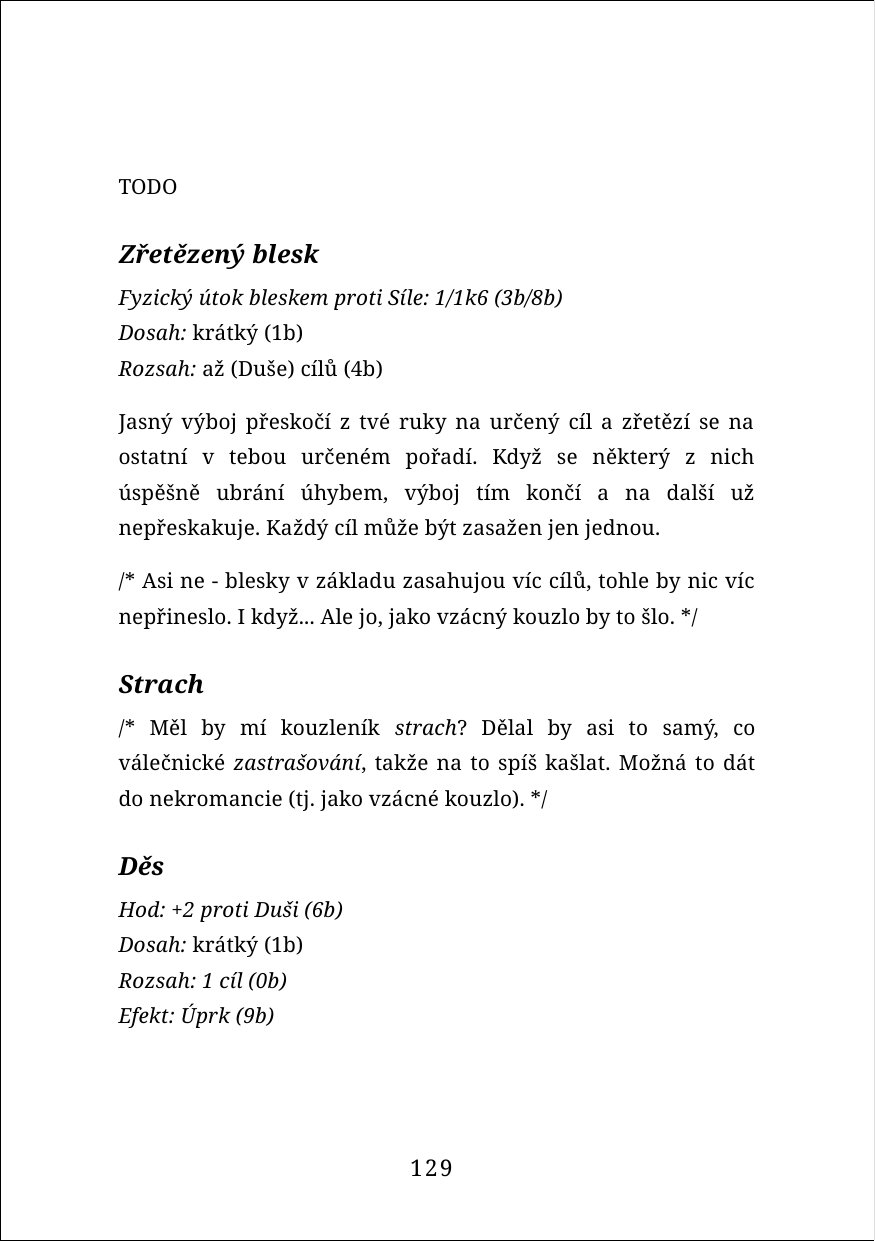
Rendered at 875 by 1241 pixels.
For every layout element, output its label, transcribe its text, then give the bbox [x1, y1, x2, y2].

text Jasný výboj přeskočí z tvé ruky na určený cíl a zřetězí se na ostatní v tebou určeném pořadí. Když se některý z nich úspěšně ubrání úhybem, výboj tím končí a na další už nepřeskakuje. Každý cíl může být zasažen jen jednou. [118, 407, 756, 542]
text /* Měl by mí kouzleník strach? Dělal by asi to samý, co válečnické zastrašování, takže na to spíš kašlat. Možná to dát do nekromancie (tj. jako vzácné kouzlo). */ [118, 713, 756, 812]
subtitle Strach [118, 667, 756, 701]
text /* Asi ne - blesky v základu zasahujou víc cílů, tohle by nic víc nepřineslo. I když... Ale jo, jako vzácný kouzlo by to šlo. */ [118, 567, 756, 631]
subtitle Děs [118, 849, 756, 883]
text Hod: +2 proti Duši (6b) Dosah: krátký (1b) Rozsah: 1 cíl (0b) Efekt: Úprk (9b) [118, 895, 756, 1030]
subtitle Zřetězený blesk [118, 237, 756, 271]
text TODO [118, 172, 756, 200]
text Fyzický útok bleskem proti Síle: 1/1k6 (3b/8b) Dosah: krátký (1b) Rozsah: až (Duše) cílů (4b) [118, 283, 756, 382]
